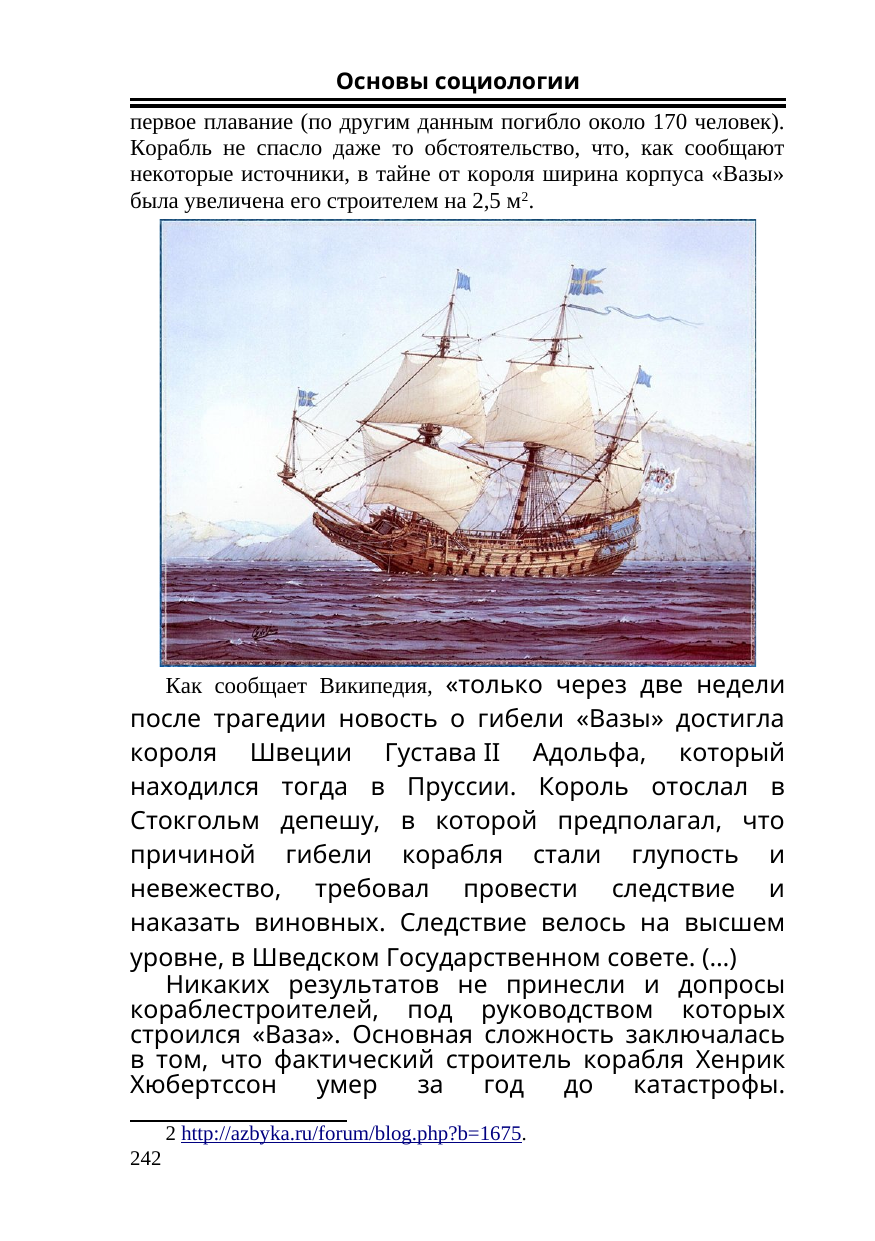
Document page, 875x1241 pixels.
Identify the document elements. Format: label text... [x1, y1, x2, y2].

text http://azbyka.ru/forum/blog.php?b=1675. [130, 1121, 786, 1145]
text первое плавание (по другим данным погибло около 170 человек). Корабль не спасло даже то обстоятельство, что, как сообщают некоторые источники, в тайне от короля ширина корпуса «Вазы» была увеличена его строителем на 2,5 м. [130, 108, 786, 213]
text Как сообщает Википедия, «только через две недели после трагедии новость о гибели «Вазы» достигла короля Швеции Густава II Адольфа, который находился тогда в Пруссии. Король отослал в Стокгольм депешу, в которой предполагал, что причиной гибели корабля стали глупость и невежество, требовал провести следствие и наказать виновных. Следствие велось на высшем уровне, в Шведском Государственном совете. (…) [130, 238, 786, 973]
text Никаких результатов не принесли и допросы кораблестроителей, под руководством которых строился «Ваза». Основная сложность заключалась в том, что фактический строитель корабля Хенрик Хюбертссон умер за год до катастрофы. [130, 973, 786, 1098]
